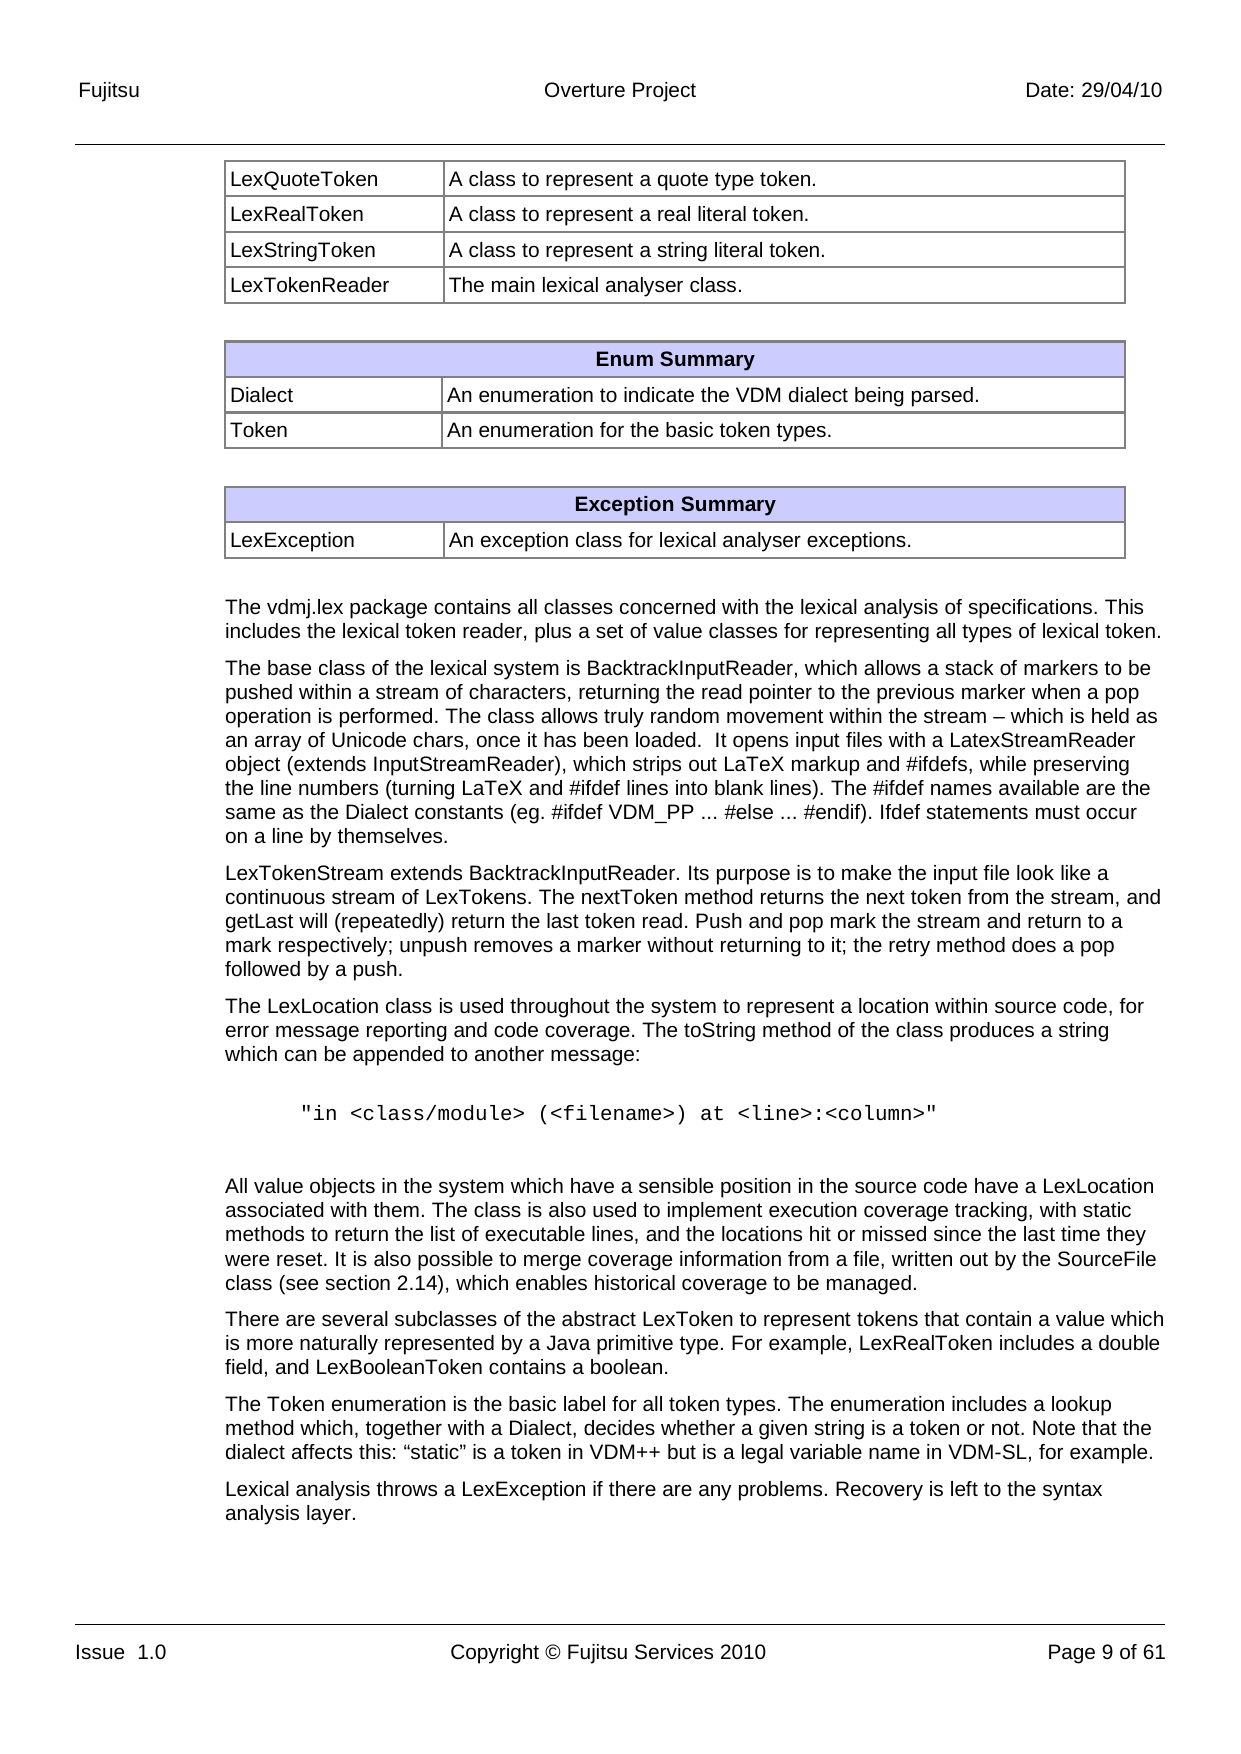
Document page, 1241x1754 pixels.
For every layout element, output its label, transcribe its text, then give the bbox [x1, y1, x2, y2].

table_header Exception Summary [226, 488, 1124, 521]
table_cell An enumeration for the basic token types. [443, 414, 1124, 447]
table_cell A class to represent a string literal token. [445, 233, 1124, 266]
text LexTokenStream extends BacktrackInputReader. Its purpose is to make the input file look like a continuous stream of LexTokens. The nextToken method returns the next token from the stream, and getLast will (repeatedly) return the last token read. Push and pop mark the stream and return to a mark respectively; unpush removes a marker without returning to it; the retry method does a pop followed by a push. [225, 861, 1165, 981]
table_cell Dialect [226, 378, 441, 411]
table_cell An exception class for lexical analyser exceptions. [445, 523, 1124, 557]
table_cell Token [226, 414, 441, 447]
table_cell A class to represent a quote type token. [445, 162, 1124, 195]
text "in <class/module> (<filename>) at <line>:<column>" [225, 1102, 1165, 1126]
table_cell LexException [226, 523, 443, 557]
text The vdmj.lex package contains all classes concerned with the lexical analysis of specifications. This includes the lexical token reader, plus a set of value classes for representing all types of lexical token. [225, 595, 1165, 643]
text The Token enumeration is the basic label for all token types. The enumeration includes a lookup method which, together with a Dialect, decides whether a given string is a token or not. Note that the dialect affects this: “static” is a token in VDM++ but is a legal variable name in VDM-SL, for example. [225, 1392, 1165, 1464]
text The LexLocation class is used throughout the system to represent a location within source code, for error message reporting and code coverage. The toString method of the class produces a string which can be appended to another message: [225, 994, 1165, 1066]
text Lexical analysis throws a LexException if there are any problems. Recovery is left to the syntax analysis layer. [225, 1476, 1165, 1524]
table_cell The main lexical analyser class. [445, 268, 1124, 302]
table_cell LexQuoteToken [226, 162, 443, 195]
table_cell LexStringToken [226, 233, 443, 266]
text All value objects in the system which have a sensible position in the source code have a LexLocation associated with them. The class is also used to implement execution coverage tracking, with static methods to return the list of executable lines, and the locations hit or missed since the last time they were reset. It is also possible to merge coverage information from a file, written out by the SourceFile class (see section 2.14), which enables historical coverage to be managed. [225, 1174, 1165, 1294]
table_cell A class to represent a real literal token. [445, 197, 1124, 231]
table_header Enum Summary [226, 343, 1124, 376]
text There are several subclasses of the abstract LexToken to represent tokens that contain a value which is more naturally represented by a Java primitive type. For example, LexRealToken includes a double field, and LexBooleanToken contains a boolean. [225, 1307, 1165, 1379]
table_cell LexRealToken [226, 197, 443, 231]
table_cell LexTokenReader [226, 268, 443, 302]
text The base class of the lexical system is BacktrackInputReader, which allows a stack of markers to be pushed within a stream of characters, returning the read pointer to the previous marker when a pop operation is performed. The class allows truly random movement within the stream – which is held as an array of Unicode chars, once it has been loaded. It opens input files with a LatexStreamReader object (extends InputStreamReader), which strips out LaTeX markup and #ifdefs, while preserving the line numbers (turning LaTeX and #ifdef lines into blank lines). The #ifdef names available are the same as the Dialect constants (eg. #ifdef VDM_PP ... #else ... #endif). Ifdef statements must occur on a line by themselves. [225, 656, 1165, 848]
table_cell An enumeration to indicate the VDM dialect being parsed. [443, 378, 1124, 411]
